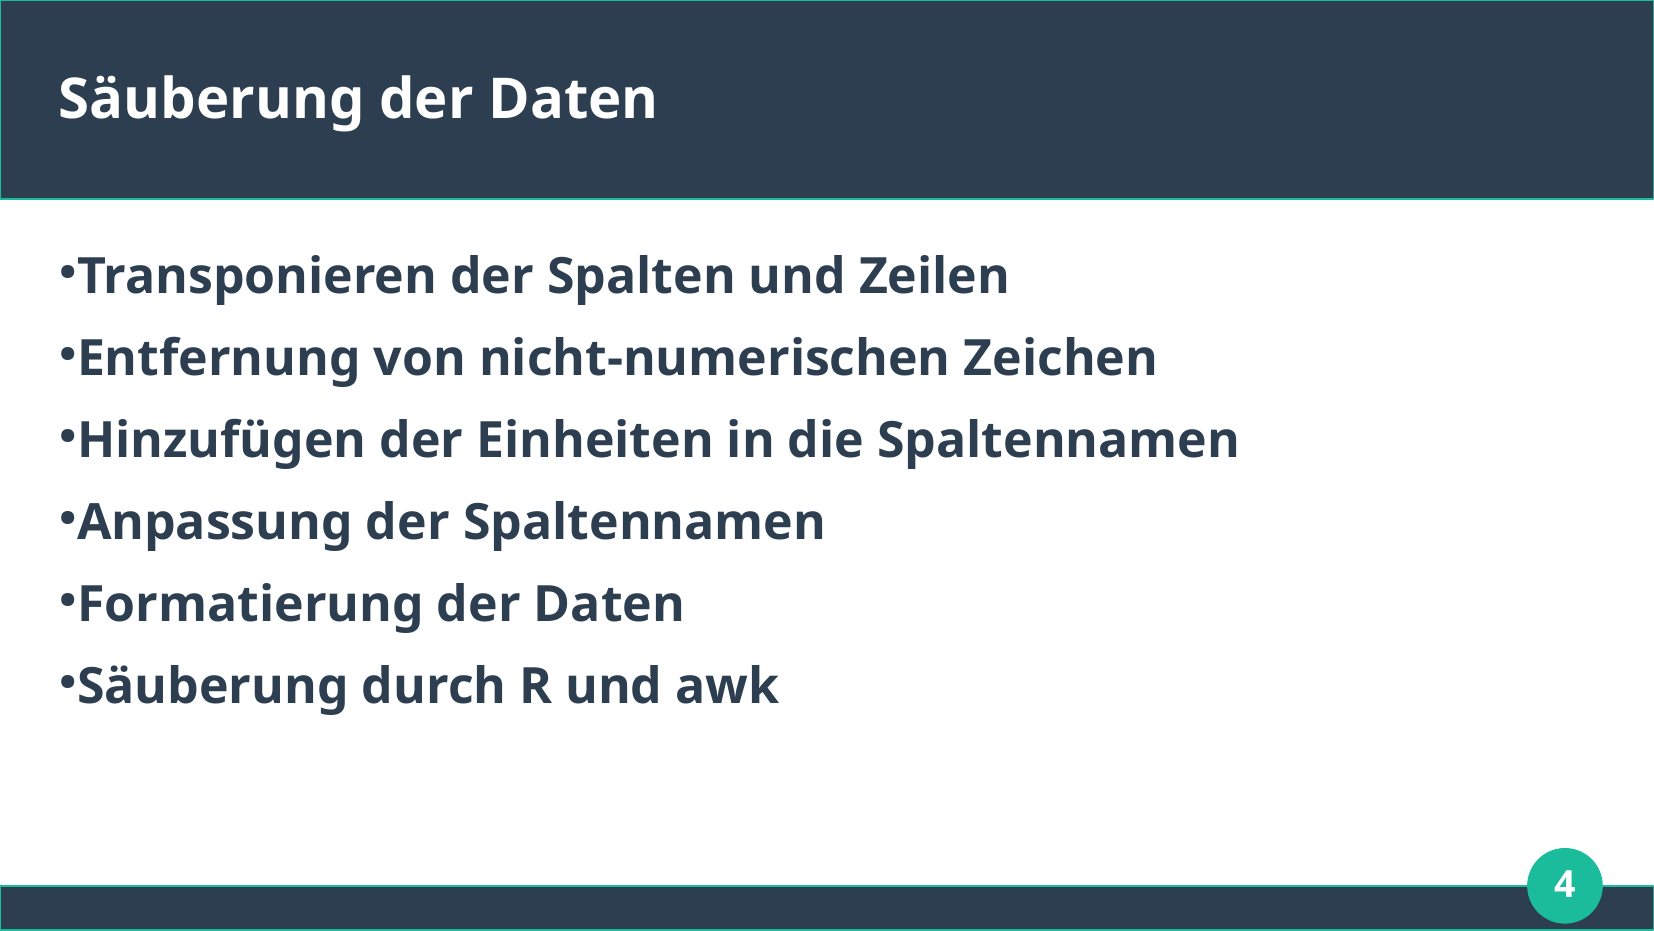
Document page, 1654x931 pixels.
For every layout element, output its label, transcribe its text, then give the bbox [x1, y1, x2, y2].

title Säuberung der Daten [59, 37, 1595, 155]
list Transponieren der Spalten und Zeilen Entfernung von nicht-numerischen Zeichen Hinzufügen der Einheiten in die Spaltennamen Anpassung der Spaltennamen Formatierung der Daten Säuberung durch R und awk [59, 243, 1595, 864]
text_box [1505, 848, 1625, 923]
